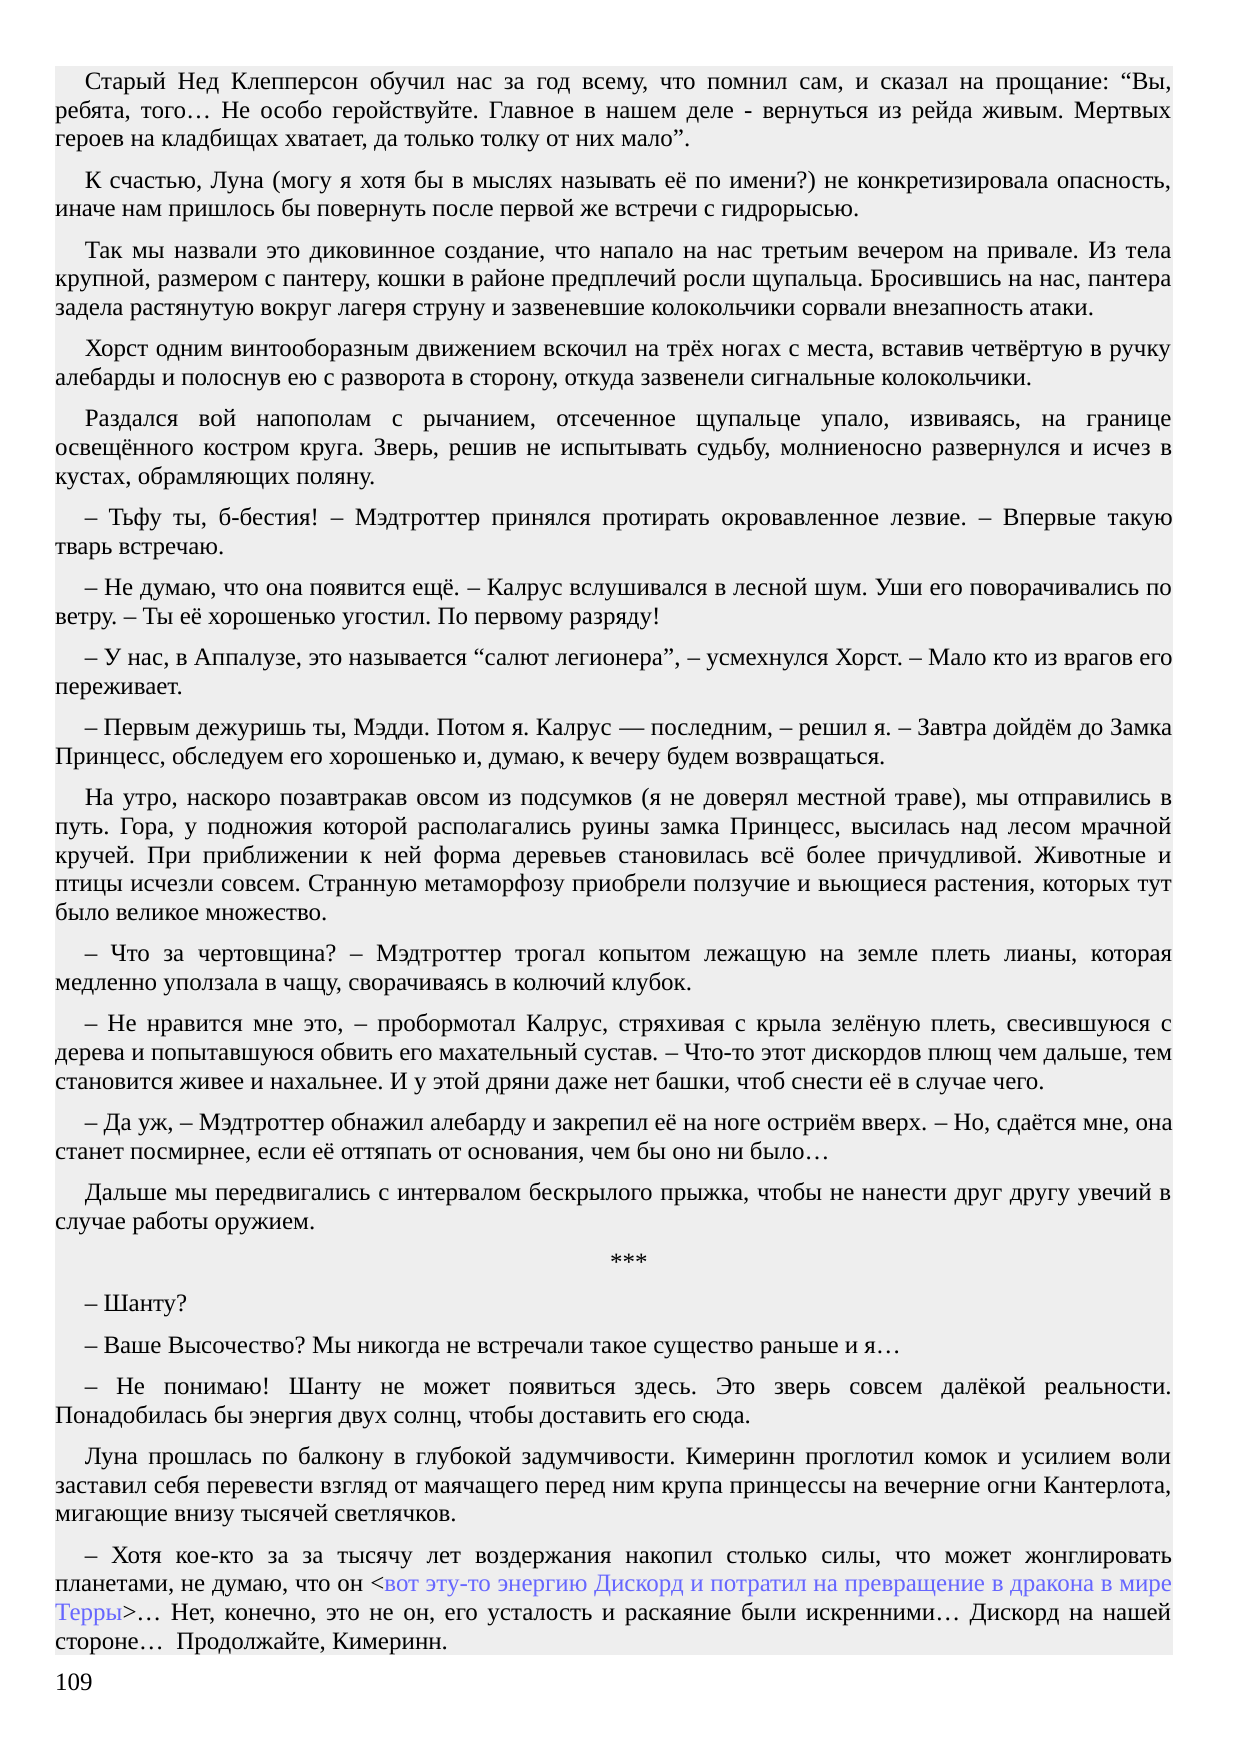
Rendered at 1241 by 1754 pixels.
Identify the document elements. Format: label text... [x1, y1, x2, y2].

text – Не думаю, что она появится ещё. – Калрус вслушивался в лесной шум. Уши его поворачивались по ветру. – Ты её хорошенько угостил. По первому разряду! [55, 572, 1173, 630]
text – Да уж, – Мэдтроттер обнажил алебарду и закрепил её на ноге остриём вверх. – Но, сдаётся мне, она станет посмирнее, если её оттяпать от основания, чем бы оно ни было… [55, 1107, 1173, 1165]
text Луна прошлась по балкону в глубокой задумчивости. Кимеринн проглотил комок и усилием воли заставил себя перевести взгляд от маячащего перед ним крупа принцессы на вечерние огни Кантерлота, мигающие внизу тысячей светлячков. [55, 1441, 1173, 1527]
text Так мы назвали это диковинное создание, что напало на нас третьим вечером на привале. Из тела крупной, размером с пантеру, кошки в районе предплечий росли щупальца. Бросившись на нас, пантера задела растянутую вокруг лагеря струну и зазвеневшие колокольчики сорвали внезапность атаки. [55, 235, 1173, 321]
text На утро, наскоро позавтракав овсом из подсумков (я не доверял местной траве), мы отправились в путь. Гора, у подножия которой располагались руины замка Принцесс, высилась над лесом мрачной кручей. При приближении к ней форма деревьев становилась всё более причудливой. Животные и птицы исчезли совсем. Странную метаморфозу приобрели ползучие и вьющиеся растения, которых тут было великое множество. [55, 782, 1173, 926]
text Старый Нед Клепперсон обучил нас за год всему, что помнил сам, и сказал на прощание: “Вы, ребята, того… Не особо геройствуйте. Главное в нашем деле - вернуться из рейда живым. Мертвых героев на кладбищах хватает, да только толку от них мало”. [55, 66, 1173, 152]
text – Шанту? [55, 1288, 1173, 1317]
text *** [55, 1247, 1173, 1276]
text – Не нравится мне это, – пробормотал Калрус, стряхивая с крыла зелёную плеть, свесившуюся с дерева и попытавшуюся обвить его махательный сустав. – Что-то этот дискордов плющ чем дальше, тем становится живее и нахальнее. И у этой дряни даже нет башки, чтоб снести её в случае чего. [55, 1008, 1173, 1095]
text – Первым дежуришь ты, Мэдди. Потом я. Калрус — последним, – решил я. – Завтра дойдём до Замка Принцесс, обследуем его хорошенько и, думаю, к вечеру будем возвращаться. [55, 712, 1173, 770]
text – Хотя кое-кто за за тысячу лет воздержания накопил столько силы, что может жонглировать планетами, не думаю, что он <вот эту-то энергию Дискорд и потратил на превращение в дракона в мире Терры>… Нет, конечно, это не он, его усталость и раскаяние были искренними… Дискорд на нашей стороне… Продолжайте, Кимеринн. [55, 1540, 1173, 1655]
text Раздался вой напополам с рычанием, отсеченное щупальце упало, извиваясь, на границе освещённого костром круга. Зверь, решив не испытывать судьбу, молниеносно развернулся и исчез в кустах, обрамляющих поляну. [55, 403, 1173, 490]
text – Не понимаю! Шанту не может появиться здесь. Это зверь совсем далёкой реальности. Понадобилась бы энергия двух солнц, чтобы доставить его сюда. [55, 1371, 1173, 1428]
text Дальше мы передвигались с интервалом бескрылого прыжка, чтобы не нанести друг другу увечий в случае работы оружием. [55, 1177, 1173, 1235]
text Хорст одним винтооборазным движением вскочил на трёх ногах с места, вставив четвёртую в ручку алебарды и полоснув ею с разворота в сторону, откуда зазвенели сигнальные колокольчики. [55, 333, 1173, 391]
text К счастью, Луна (могу я хотя бы в мыслях называть её по имени?) не конкретизировала опасность, иначе нам пришлось бы повернуть после первой же встречи с гидрорысью. [55, 165, 1173, 222]
text – Ваше Высочество? Мы никогда не встречали такое существо раньше и я… [55, 1330, 1173, 1358]
text – Что за чертовщина? – Мэдтроттер трогал копытом лежащую на земле плеть лианы, которая медленно уползала в чащу, сворачиваясь в колючий клубок. [55, 938, 1173, 996]
text – Тьфу ты, б-бестия! – Мэдтроттер принялся протирать окровавленное лезвие. – Впервые такую тварь встречаю. [55, 502, 1173, 560]
text – У нас, в Аппалузе, это называется “салют легионера”, – усмехнулся Хорст. – Мало кто из врагов его переживает. [55, 642, 1173, 700]
